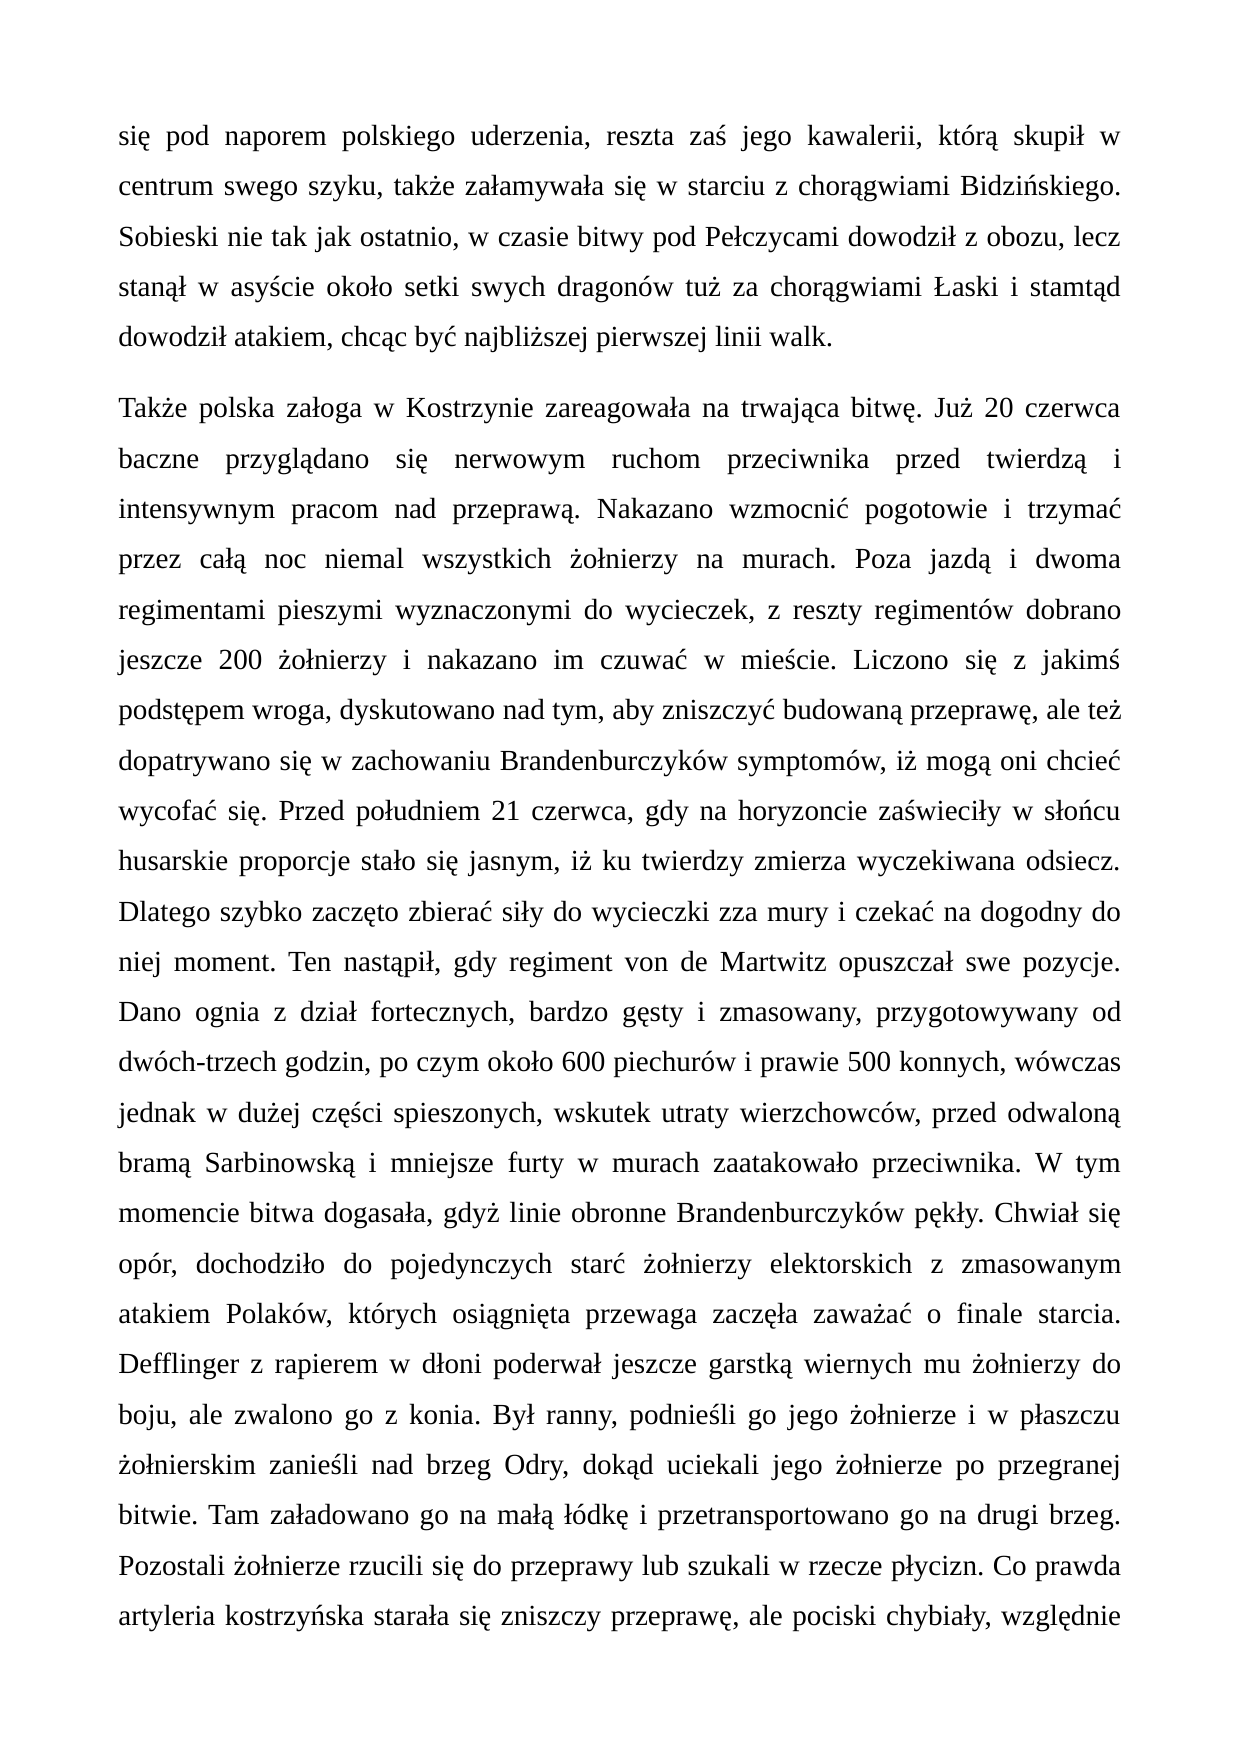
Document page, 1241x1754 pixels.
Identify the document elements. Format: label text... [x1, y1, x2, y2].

text Także polska załoga w Kostrzynie zareagowała na trwająca bitwę. Już 20 czerwca baczne przyglądano się nerwowym ruchom przeciwnika przed twierdzą i intensywnym pracom nad przeprawą. Nakazano wzmocnić pogotowie i trzymać przez całą noc niemal wszystkich żołnierzy na murach. Poza jazdą i dwoma regimentami pieszymi wyznaczonymi do wycieczek, z reszty regimentów dobrano jeszcze 200 żołnierzy i nakazano im czuwać w mieście. Liczono się z jakimś podstępem wroga, dyskutowano nad tym, aby zniszczyć budowaną przeprawę, ale też dopatrywano się w zachowaniu Brandenburczyków symptomów, iż mogą oni chcieć wycofać się. Przed południem 21 czerwca, gdy na horyzoncie zaświeciły w słońcu husarskie proporcje stało się jasnym, iż ku twierdzy zmierza wyczekiwana odsiecz. Dlatego szybko zaczęto zbierać siły do wycieczki zza mury i czekać na dogodny do niej moment. Ten nastąpił, gdy regiment von de Martwitz opuszczał swe pozycje. Dano ognia z dział fortecznych, bardzo gęsty i zmasowany, przygotowywany od dwóch-trzech godzin, po czym około 600 piechurów i prawie 500 konnych, wówczas jednak w dużej części spieszonych, wskutek utraty wierzchowców, przed odwaloną bramą Sarbinowską i mniejsze furty w murach zaatakowało przeciwnika. W tym momencie bitwa dogasała, gdyż linie obronne Brandenburczyków pękły. Chwiał się opór, dochodziło do pojedynczych starć żołnierzy elektorskich z zmasowanym atakiem Polaków, których osiągnięta przewaga zaczęła zaważać o finale starcia. Defflinger z rapierem w dłoni poderwał jeszcze garstką wiernych mu żołnierzy do boju, ale zwalono go z konia. Był ranny, podnieśli go jego żołnierze i w płaszczu żołnierskim zanieśli nad brzeg Odry, dokąd uciekali jego żołnierze po przegranej bitwie. Tam załadowano go na małą łódkę i przetransportowano go na drugi brzeg. Pozostali żołnierze rzucili się do przeprawy lub szukali w rzecze płycizn. Co prawda artyleria kostrzyńska starała się zniszczy przeprawę, ale pociski chybiały, względnie [118, 391, 1122, 1632]
text się pod naporem polskiego uderzenia, reszta zaś jego kawalerii, którą skupił w centrum swego szyku, także załamywała się w starciu z chorągwiami Bidzińskiego. Sobieski nie tak jak ostatnio, w czasie bitwy pod Pełczycami dowodził z obozu, lecz stanął w asyście około setki swych dragonów tuż za chorągwiami Łaski i stamtąd dowodził atakiem, chcąc być najbliższej pierwszej linii walk. [118, 118, 1122, 353]
